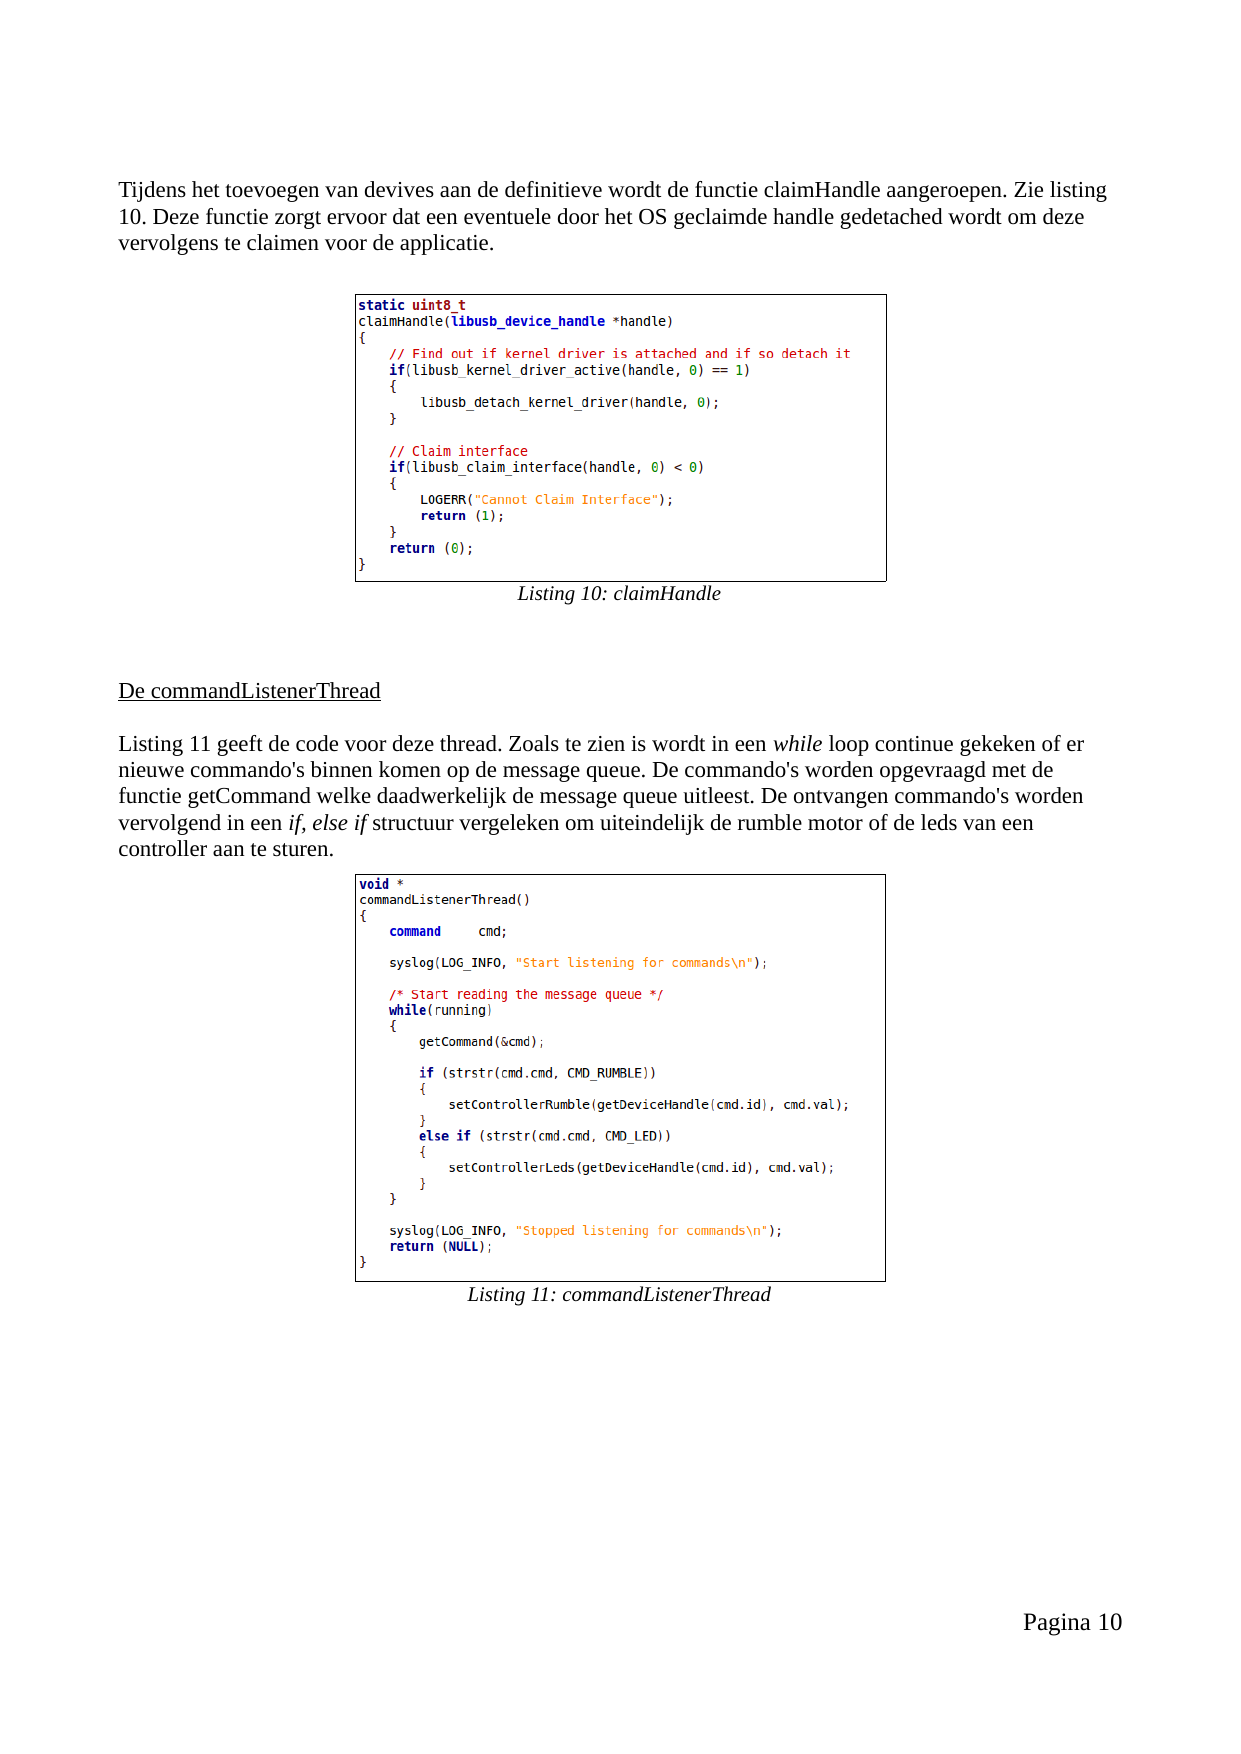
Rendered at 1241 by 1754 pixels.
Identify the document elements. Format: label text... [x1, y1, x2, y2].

text Tijdens het toevoegen van devives aan de definitieve wordt de functie claimHandle aangeroepen. Zie listing 10. Deze functie zorgt ervoor dat een eventuele door het OS geclaimde handle gedetached wordt om deze vervolgens te claimen voor de applicatie. [118, 176, 1122, 255]
text De commandListenerThread [118, 677, 1122, 703]
list Listing 10: claimHandle [354, 578, 886, 605]
picture [358, 877, 883, 1279]
list Listing 11: commandListenerThread [355, 1282, 885, 1306]
picture [357, 297, 883, 578]
text Listing 11 geeft de code voor deze thread. Zoals te zien is wordt in een while loop continue gekeken of er nieuwe commando's binnen komen op de message queue. De commando's worden opgevraagd met de functie getCommand welke daadwerkelijk de message queue uitleest. De ontvangen commando's worden vervolgend in een if, else if structuur vergeleken om uiteindelijk de rumble motor of de leds van een controller aan te sturen. [118, 730, 1122, 862]
